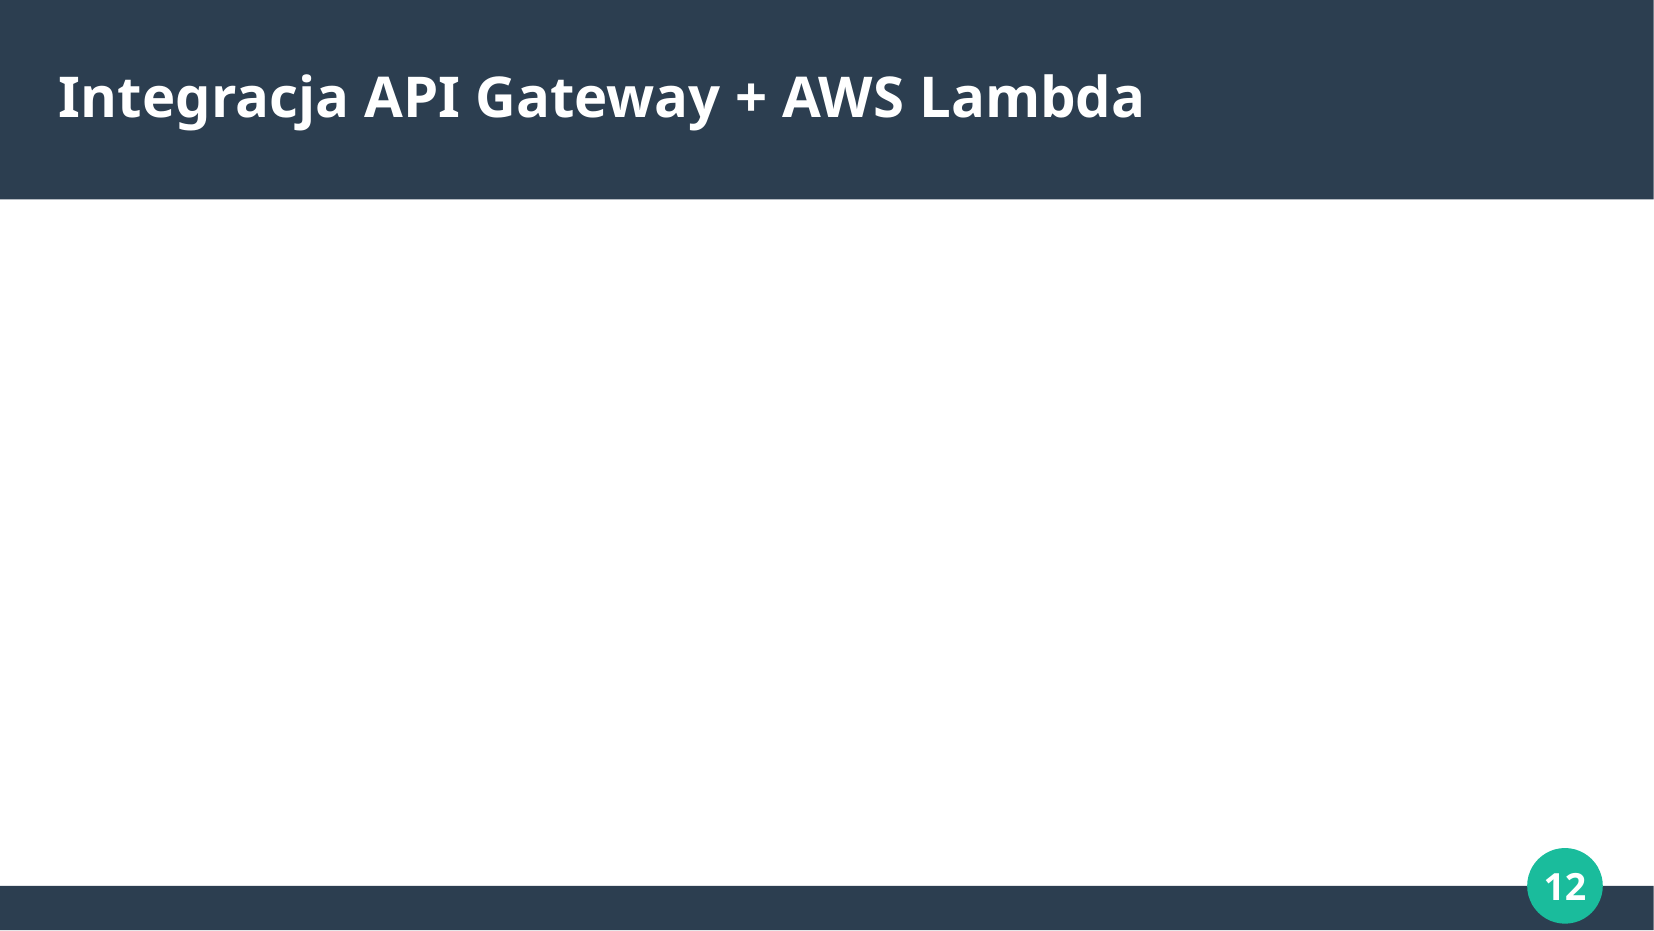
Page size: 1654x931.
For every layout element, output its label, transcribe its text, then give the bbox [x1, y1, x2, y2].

title Integracja API Gateway + AWS Lambda [59, 37, 1595, 156]
